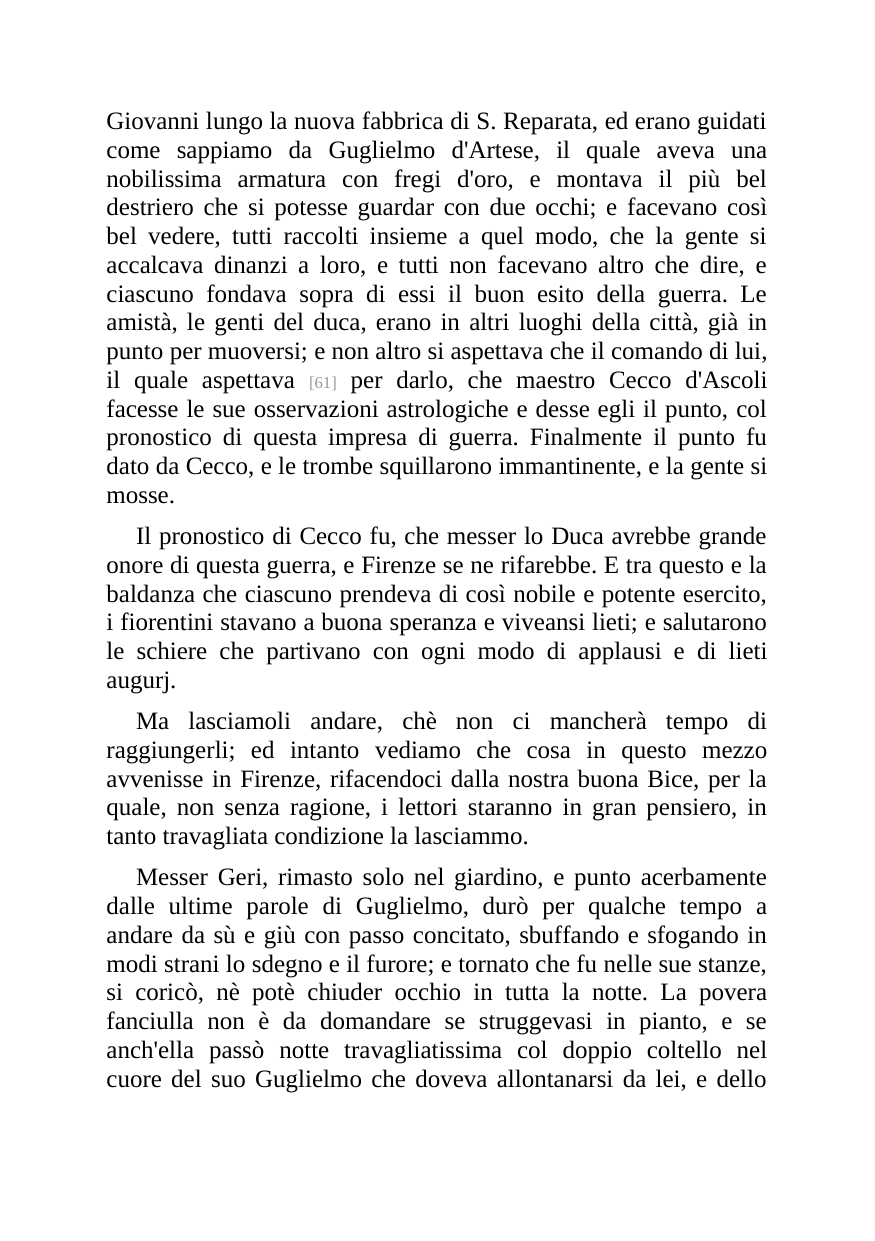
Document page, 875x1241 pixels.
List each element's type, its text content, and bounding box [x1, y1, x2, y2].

text Messer Geri, rimasto solo nel giardino, e punto acerbamente dalle ultime parole di Guglielmo, durò per qualche tempo a andare da sù e giù con passo concitato, sbuffando e sfogando in modi strani lo sdegno e il furore; e tornato che fu nelle sue stanze, si coricò, nè potè chiuder occhio in tutta la notte. La povera fanciulla non è da domandare se struggevasi in pianto, e se anch'ella passò notte travagliatissima col doppio coltello nel cuore del suo Guglielmo che doveva allontanarsi da lei, e dello [106, 862, 768, 1092]
text Giovanni lungo la nuova fabbrica di S. Reparata, ed erano guidati come sappiamo da Guglielmo d'Artese, il quale aveva una nobilissima armatura con fregi d'oro, e montava il più bel destriero che si potesse guardar con due occhi; e facevano così bel vedere, tutti raccolti insieme a quel modo, che la gente si accalcava dinanzi a loro, e tutti non facevano altro che dire, e ciascuno fondava sopra di essi il buon esito della guerra. Le amistà, le genti del duca, erano in altri luoghi della città, già in punto per muoversi; e non altro si aspettava che il comando di lui, il quale aspettava [61] per darlo, che maestro Cecco d'Ascoli facesse le sue osservazioni astrologiche e desse egli il punto, col pronostico di questa impresa di guerra. Finalmente il punto fu dato da Cecco, e le trombe squillarono immantinente, e la gente si mosse. [106, 106, 768, 509]
text Ma lasciamoli andare, chè non ci mancherà tempo di raggiungerli; ed intanto vediamo che cosa in questo mezzo avvenisse in Firenze, rifacendoci dalla nostra buona Bice, per la quale, non senza ragione, i lettori staranno in gran pensiero, in tanto travagliata condizione la lasciammo. [106, 706, 768, 850]
text Il pronostico di Cecco fu, che messer lo Duca avrebbe grande onore di questa guerra, e Firenze se ne rifarebbe. E tra questo e la baldanza che ciascuno prendeva di così nobile e potente esercito, i fiorentini stavano a buona speranza e viveansi lieti; e salutarono le schiere che partivano con ogni modo di applausi e di lieti augurj. [106, 521, 768, 694]
